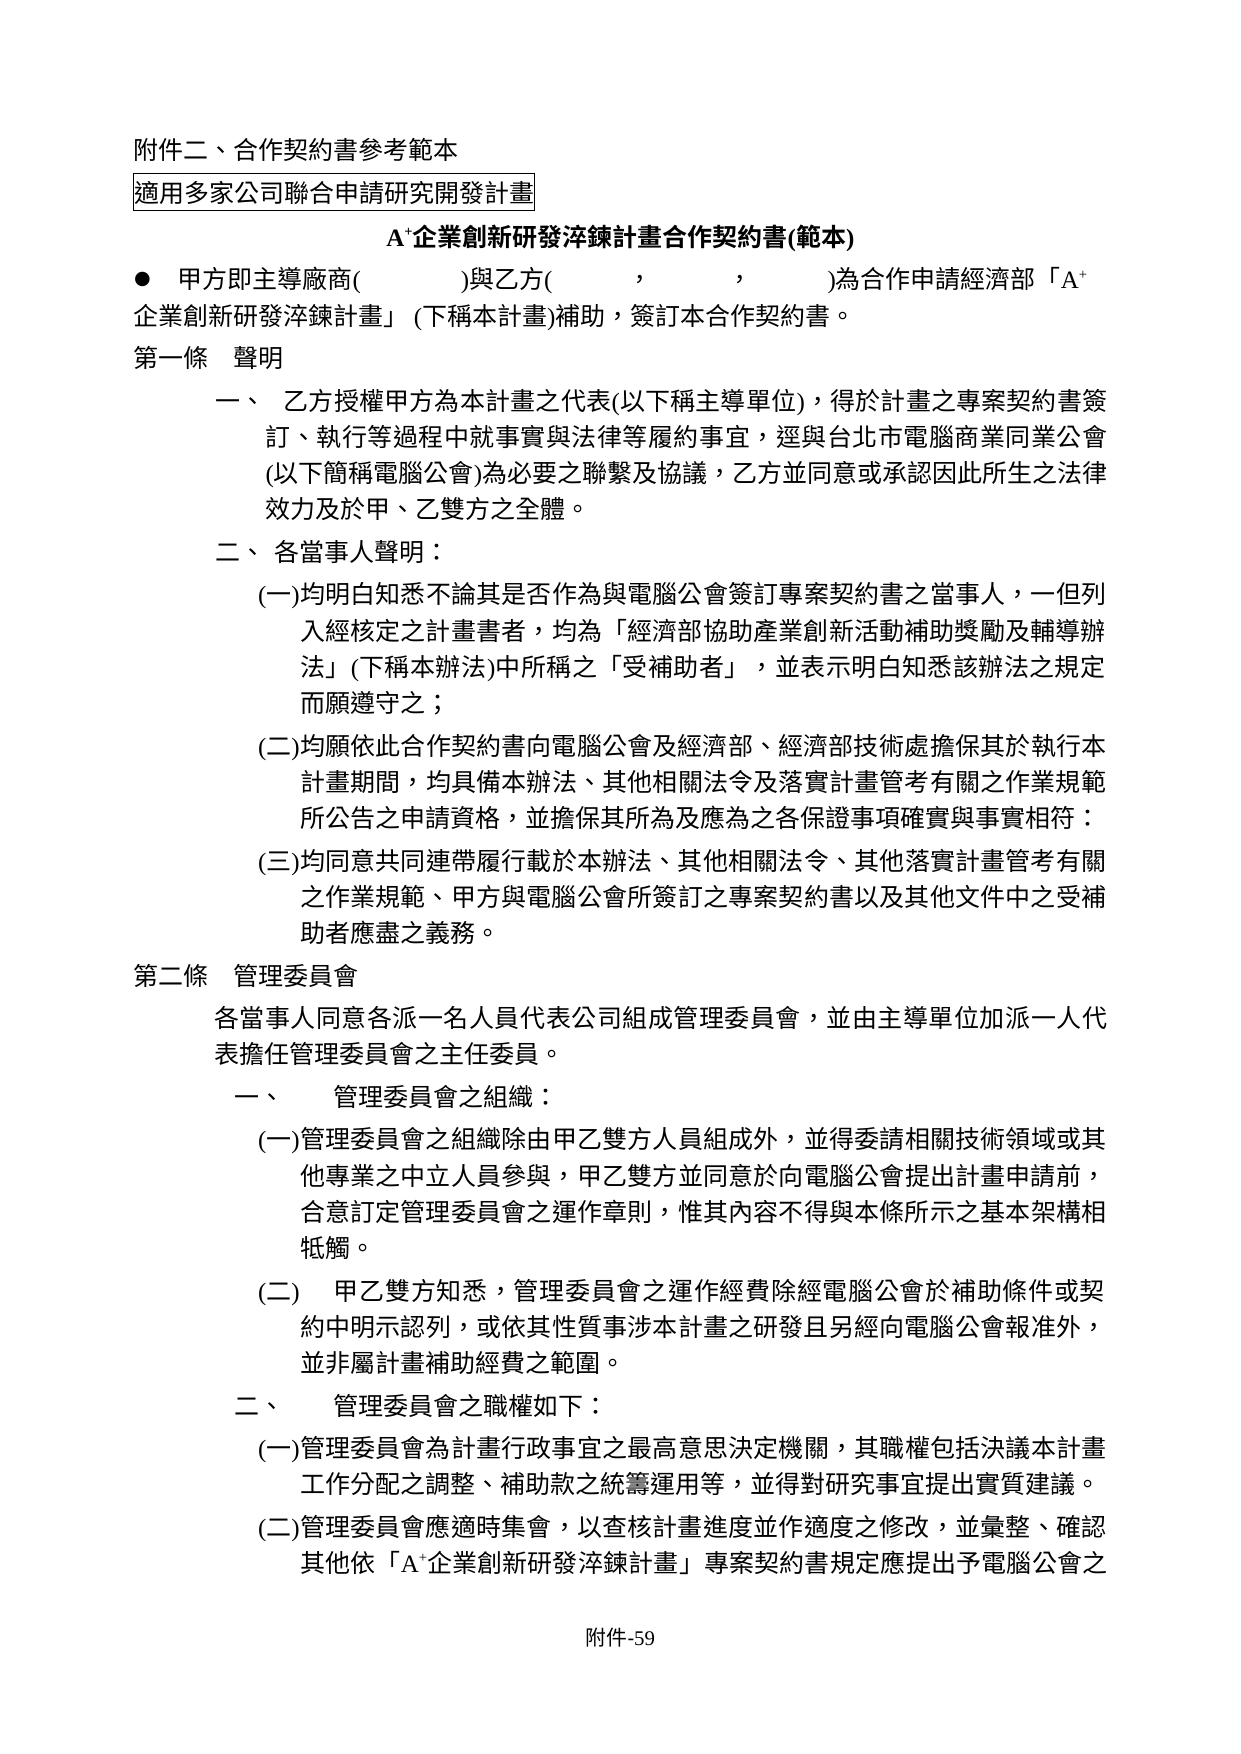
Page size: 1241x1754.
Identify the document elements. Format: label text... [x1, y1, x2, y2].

text 適用多家公司聯合申請研究開發計畫 [134, 174, 534, 210]
list 管理委員會應適時集會，以查核計畫進度並作適度之修改，並彙整、確認其他依「A+企業創新研發淬鍊計畫」專案契約書規定應提出予電腦公會之 [258, 1507, 1107, 1580]
text 各當事人同意各派一名人員代表公司組成管理委員會，並由主導單位加派一人代表擔任管理委員會之主任委員。 [214, 999, 1107, 1071]
list 均明白知悉不論其是否作為與電腦公會簽訂專案契約書之當事人，一但列入經核定之計畫書者，均為「經濟部協助產業創新活動補助獎勵及輔導辦法」(下稱本辦法)中所稱之「受補助者」，並表示明白知悉該辦法之規定而願遵守之； [258, 575, 1107, 720]
text 第二條 管理委員會 [133, 956, 1107, 992]
list 甲乙雙方知悉，管理委員會之運作經費除經電腦公會於補助條件或契約中明示認列，或依其性質事涉本計畫之研發且另經向電腦公會報准外，並非屬計畫補助經費之範圍。 [258, 1271, 1107, 1380]
list 各當事人聲明： [216, 532, 1107, 569]
list 均願依此合作契約書向電腦公會及經濟部、經濟部技術處擔保其於執行本計畫期間，均具備本辦法、其他相關法令及落實計畫管考有關之作業規範所公告之申請資格，並擔保其所為及應為之各保證事項確實與事實相符： [258, 726, 1107, 835]
list 管理委員會之組織除由甲乙雙方人員組成外，並得委請相關技術領域或其他專業之中立人員參與，甲乙雙方並同意於向電腦公會提出計畫申請前，合意訂定管理委員會之運作章則，惟其內容不得與本條所示之基本架構相牴觸。 [258, 1120, 1107, 1265]
list 管理委員會為計畫行政事宜之最高意思決定機關，其職權包括決議本計畫工作分配之調整、補助款之統籌運用等，並得對研究事宜提出實質建議。 [258, 1429, 1107, 1501]
text [535, 173, 1107, 211]
text 第一條 聲明 [133, 339, 1107, 375]
text 附件二、合作契約書參考範本 [133, 130, 1107, 167]
text A+企業創新研發淬鍊計畫合作契約書(範本) [133, 217, 1107, 254]
list 均同意共同連帶履行載於本辦法、其他相關法令、其他落實計畫管考有關之作業規範、甲方與電腦公會所簽訂之專案契約書以及其他文件中之受補助者應盡之義務。 [258, 841, 1107, 950]
list 管理委員會之職權如下： [234, 1386, 1107, 1422]
list 甲方即主導廠商( )與乙方( ， ， )為合作申請經濟部「A+企業創新研發淬鍊計畫」 (下稱本計畫)補助，簽訂本合作契約書。 [133, 260, 1107, 332]
list 管理委員會之組織： [234, 1077, 1107, 1114]
list 乙方授權甲方為本計畫之代表(以下稱主導單位)，得於計畫之專案契約書簽訂、執行等過程中就事實與法律等履約事宜，逕與台北市電腦商業同業公會(以下簡稱電腦公會)為必要之聯繫及協議，乙方並同意或承認因此所生之法律效力及於甲、乙雙方之全體。 [215, 381, 1107, 526]
